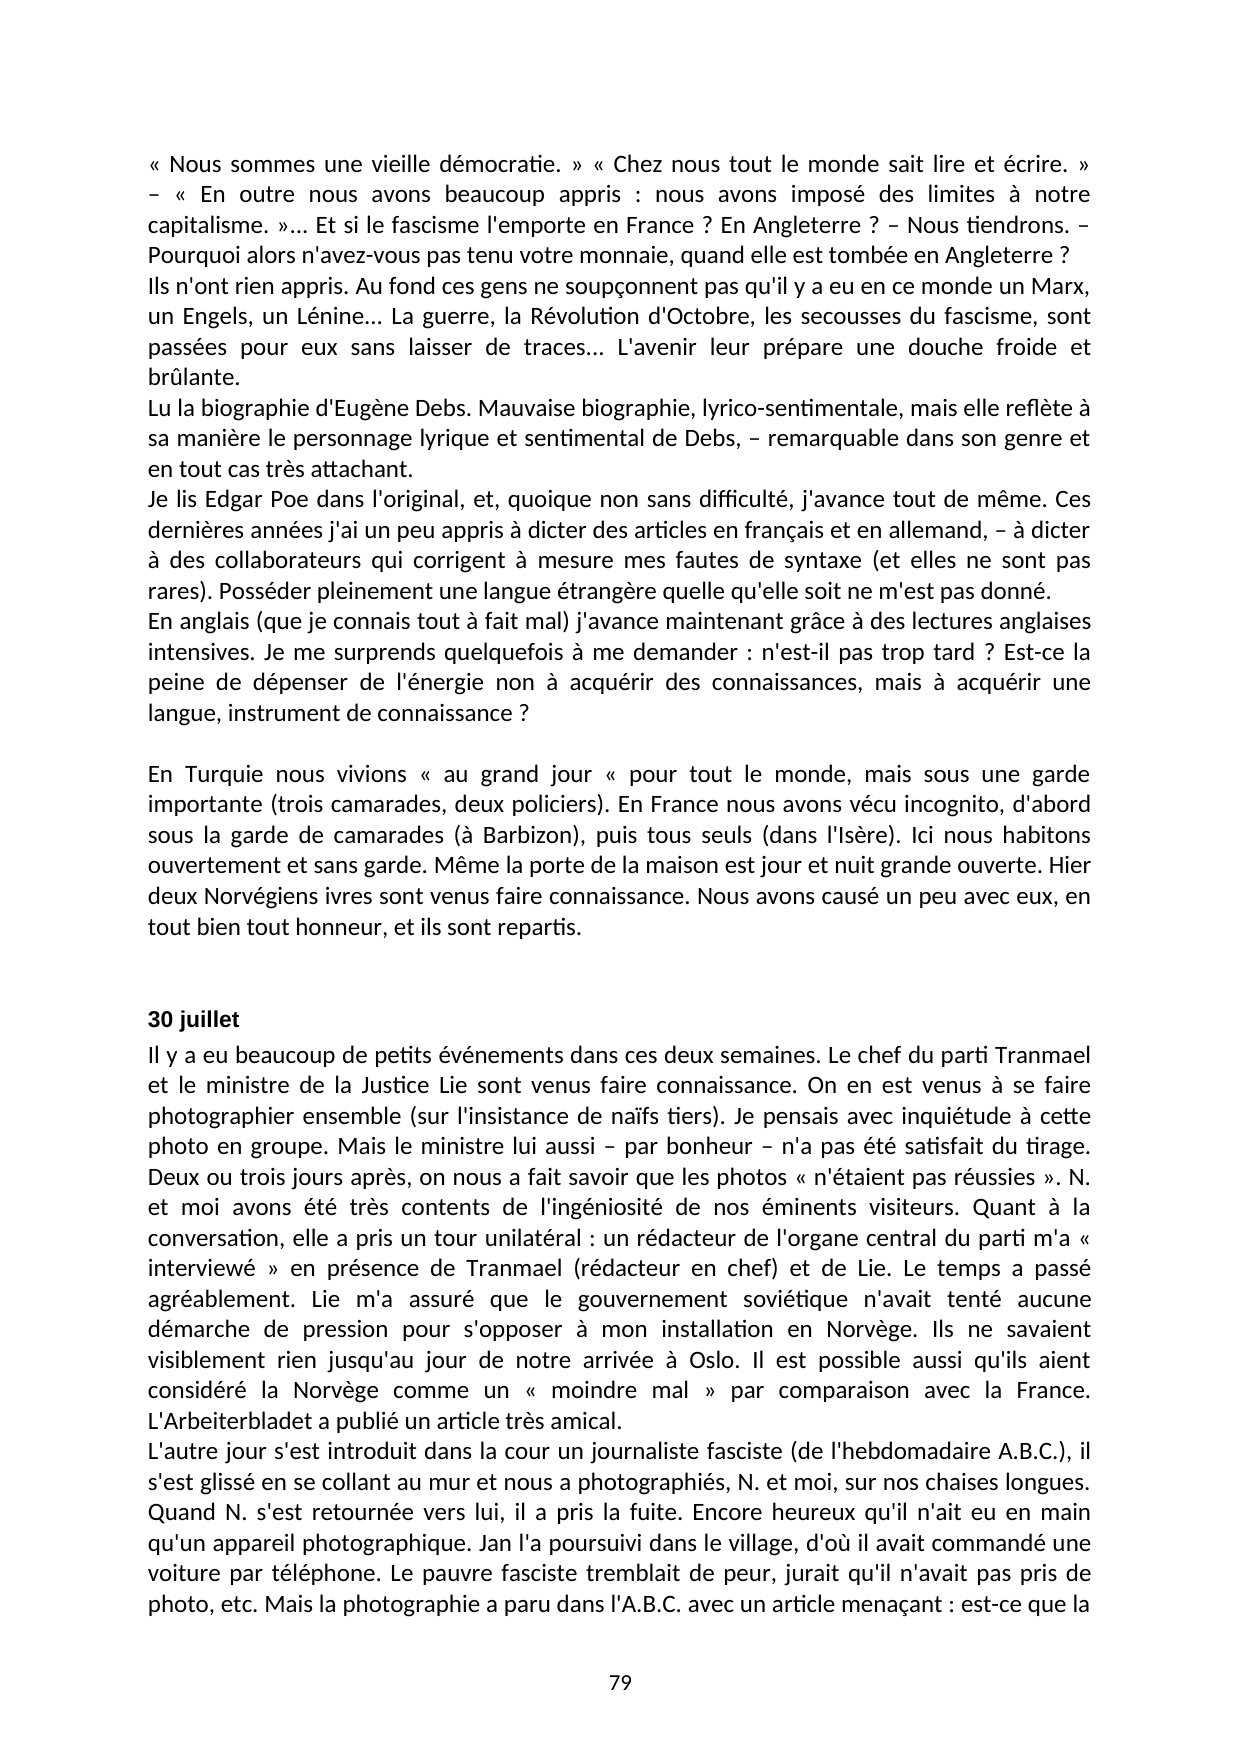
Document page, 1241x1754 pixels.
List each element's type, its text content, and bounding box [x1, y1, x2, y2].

text « Nous sommes une vieille démocratie. » « Chez nous tout le monde sait lire et écrire. » – « En outre nous avons beaucoup appris : nous avons imposé des limites à notre capitalisme. »... Et si le fascisme l'emporte en France ? En Angleterre ? – Nous tiendrons. – Pourquoi alors n'avez-vous pas tenu votre monnaie, quand elle est tombée en Angleterre ? [148, 148, 1093, 270]
text En Turquie nous vivions « au grand jour « pour tout le monde, mais sous une garde importante (trois camarades, deux policiers). En France nous avons vécu incognito, d'abord sous la garde de camarades (à Barbizon), puis tous seuls (dans l'Isère). Ici nous habitons ouvertement et sans garde. Même la porte de la maison est jour et nuit grande ouverte. Hier deux Norvégiens ivres sont venus faire connaissance. Nous avons causé un peu avec eux, en tout bien tout honneur, et ils sont repartis. [148, 758, 1093, 941]
text Il y a eu beaucoup de petits événements dans ces deux semaines. Le chef du parti Tranmael et le ministre de la Justice Lie sont venus faire connaissance. On en est venus à se faire photographier ensemble (sur l'insistance de naïfs tiers). Je pensais avec inquiétude à cette photo en groupe. Mais le ministre lui aussi – par bonheur – n'a pas été satisfait du tirage. Deux ou trois jours après, on nous a fait savoir que les photos « n'étaient pas réussies ». N. et moi avons été très contents de l'ingéniosité de nos éminents visiteurs. Quant à la conversation, elle a pris un tour unilatéral : un rédacteur de l'organe central du parti m'a « interviewé » en présence de Tranmael (rédacteur en chef) et de Lie. Le temps a passé agréablement. Lie m'a assuré que le gouvernement soviétique n'avait tenté aucune démarche de pression pour s'opposer à mon installation en Norvège. Ils ne savaient visiblement rien jusqu'au jour de notre arrivée à Oslo. Il est possible aussi qu'ils aient considéré la Norvège comme un « moindre mal » par comparaison avec la France. L'Arbeiterbladet a publié un article très amical. [148, 1039, 1093, 1436]
text Lu la biographie d'Eugène Debs. Mauvaise biographie, lyrico-sentimentale, mais elle reflète à sa manière le personnage lyrique et sentimental de Debs, – remarquable dans son genre et en tout cas très attachant. [148, 392, 1093, 483]
text Je lis Edgar Poe dans l'original, et, quoique non sans difficulté, j'avance tout de même. Ces dernières années j'ai un peu appris à dicter des articles en français et en allemand, – à dicter à des collaborateurs qui corrigent à mesure mes fautes de syntaxe (et elles ne sont pas rares). Posséder pleinement une langue étrangère quelle qu'elle soit ne m'est pas donné. [148, 483, 1093, 606]
text En anglais (que je connais tout à fait mal) j'avance maintenant grâce à des lectures anglaises intensives. Je me surprends quelquefois à me demander : n'est-il pas trop tard ? Est-ce la peine de dépenser de l'énergie non à acquérir des connaissances, mais à acquérir une langue, instrument de connaissance ? [148, 606, 1093, 728]
text L'autre jour s'est introduit dans la cour un journaliste fasciste (de l'hebdomadaire A.B.C.), il s'est glissé en se collant au mur et nous a photographiés, N. et moi, sur nos chaises longues. Quand N. s'est retournée vers lui, il a pris la fuite. Encore heureux qu'il n'ait eu en main qu'un appareil photographique. Jan l'a poursuivi dans le village, d'où il avait commandé une voiture par téléphone. Le pauvre fasciste tremblait de peur, jurait qu'il n'avait pas pris de photo, etc. Mais la photographie a paru dans l'A.B.C. avec un article menaçant : est-ce que la [148, 1436, 1093, 1619]
text Ils n'ont rien appris. Au fond ces gens ne soupçonnent pas qu'il y a eu en ce monde un Marx, un Engels, un Lénine... La guerre, la Révolution d'Octobre, les secousses du fascisme, sont passées pour eux sans laisser de traces... L'avenir leur prépare une douche froide et brûlante. [148, 270, 1093, 392]
subtitle 30 juillet [148, 1006, 1093, 1033]
